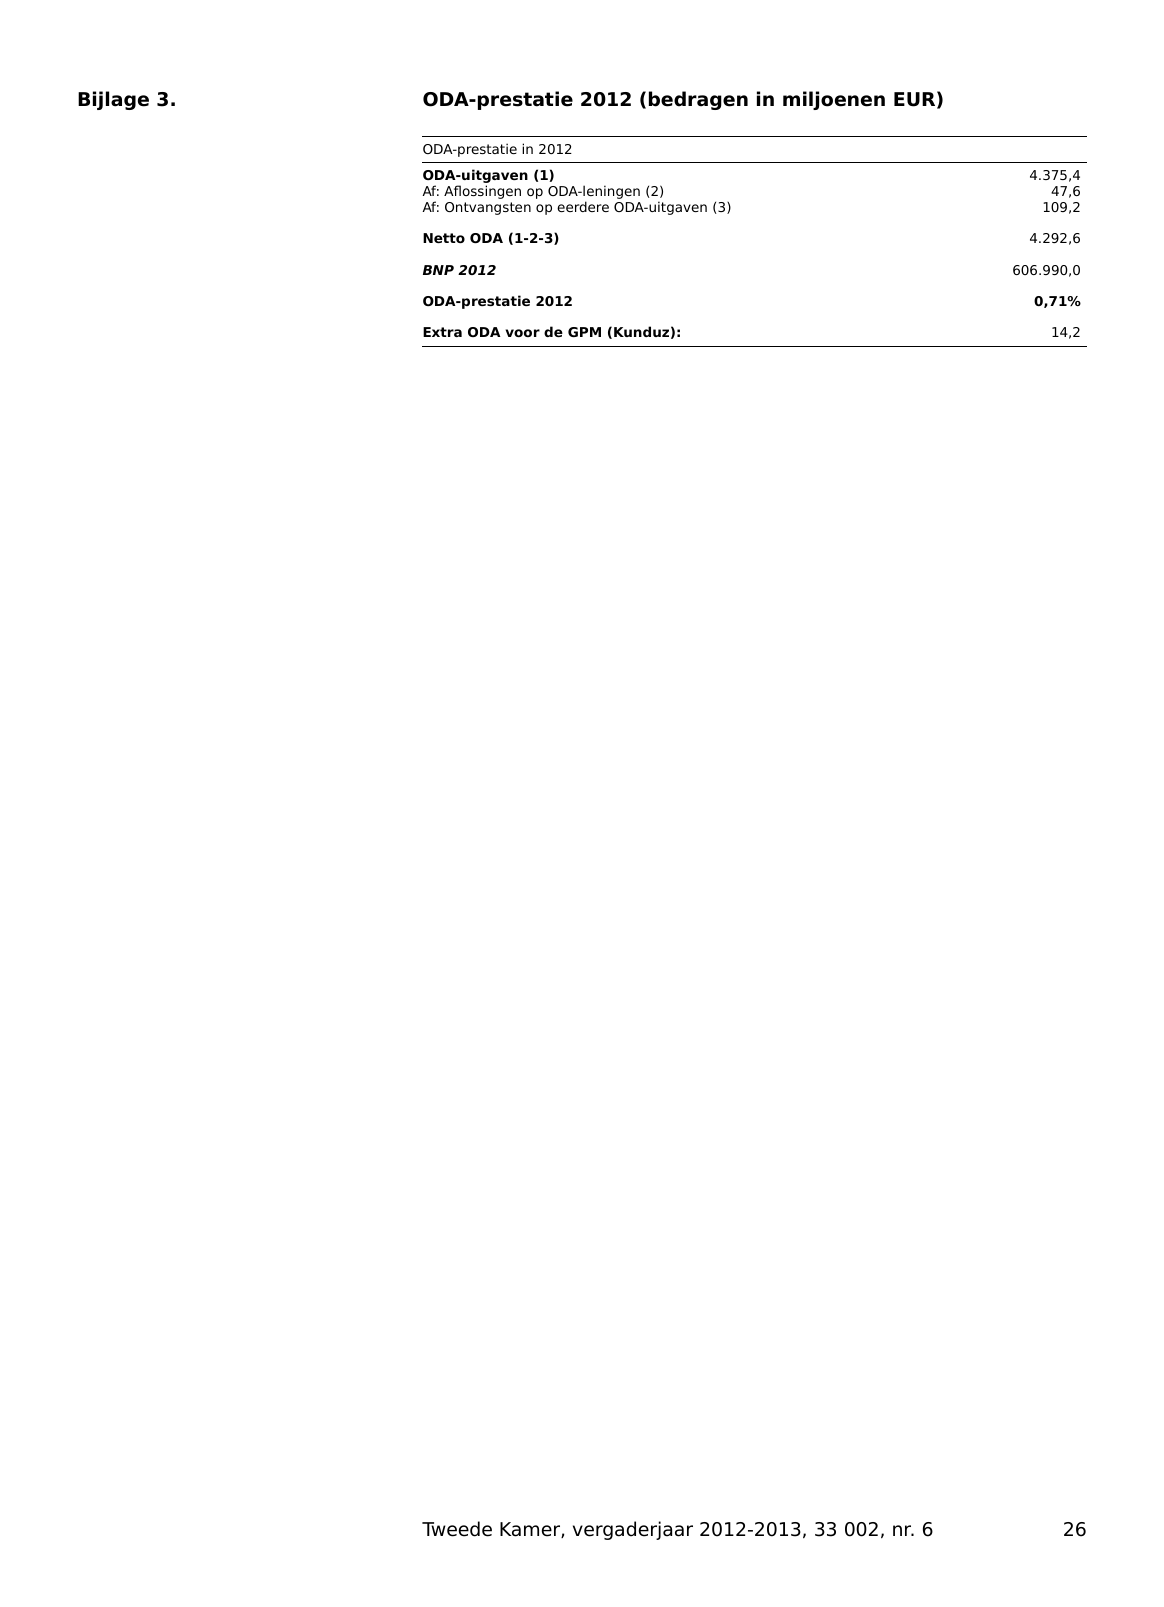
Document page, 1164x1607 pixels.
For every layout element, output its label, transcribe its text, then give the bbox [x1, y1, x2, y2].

table_cell [954, 310, 1087, 325]
table_cell ODA-prestatie 2012 [422, 294, 954, 309]
table_cell [954, 215, 1087, 231]
table_cell Extra ODA voor de GPM (Kunduz): [422, 325, 954, 346]
table_cell BNP 2012 [422, 262, 954, 278]
table_cell [422, 310, 954, 325]
table_cell 606.990,0 [954, 262, 1087, 278]
table_cell 47,6 [954, 184, 1087, 199]
table_cell 0,71% [954, 294, 1087, 309]
table_cell 4.375,4 [954, 163, 1087, 184]
table_cell [954, 278, 1087, 294]
table_cell Af: Aflossingen op ODA-leningen (2) [422, 184, 954, 199]
table_header [954, 137, 1087, 162]
table_cell [422, 247, 954, 262]
subtitle Bijlage 3. ODA-prestatie 2012 (bedragen in miljoenen EUR) [77, 89, 1087, 111]
table_cell ODA-uitgaven (1) [422, 163, 954, 184]
table_cell 4.292,6 [954, 231, 1087, 247]
table_cell 14,2 [954, 325, 1087, 346]
table_header ODA-prestatie in 2012 [422, 137, 954, 162]
table_cell [954, 247, 1087, 262]
table_cell Af: Ontvangsten op eerdere ODA-uitgaven (3) [422, 199, 954, 215]
table_cell Netto ODA (1-2-3) [422, 231, 954, 247]
table_cell [422, 215, 954, 231]
table_cell 109,2 [954, 199, 1087, 215]
table_cell [422, 278, 954, 294]
